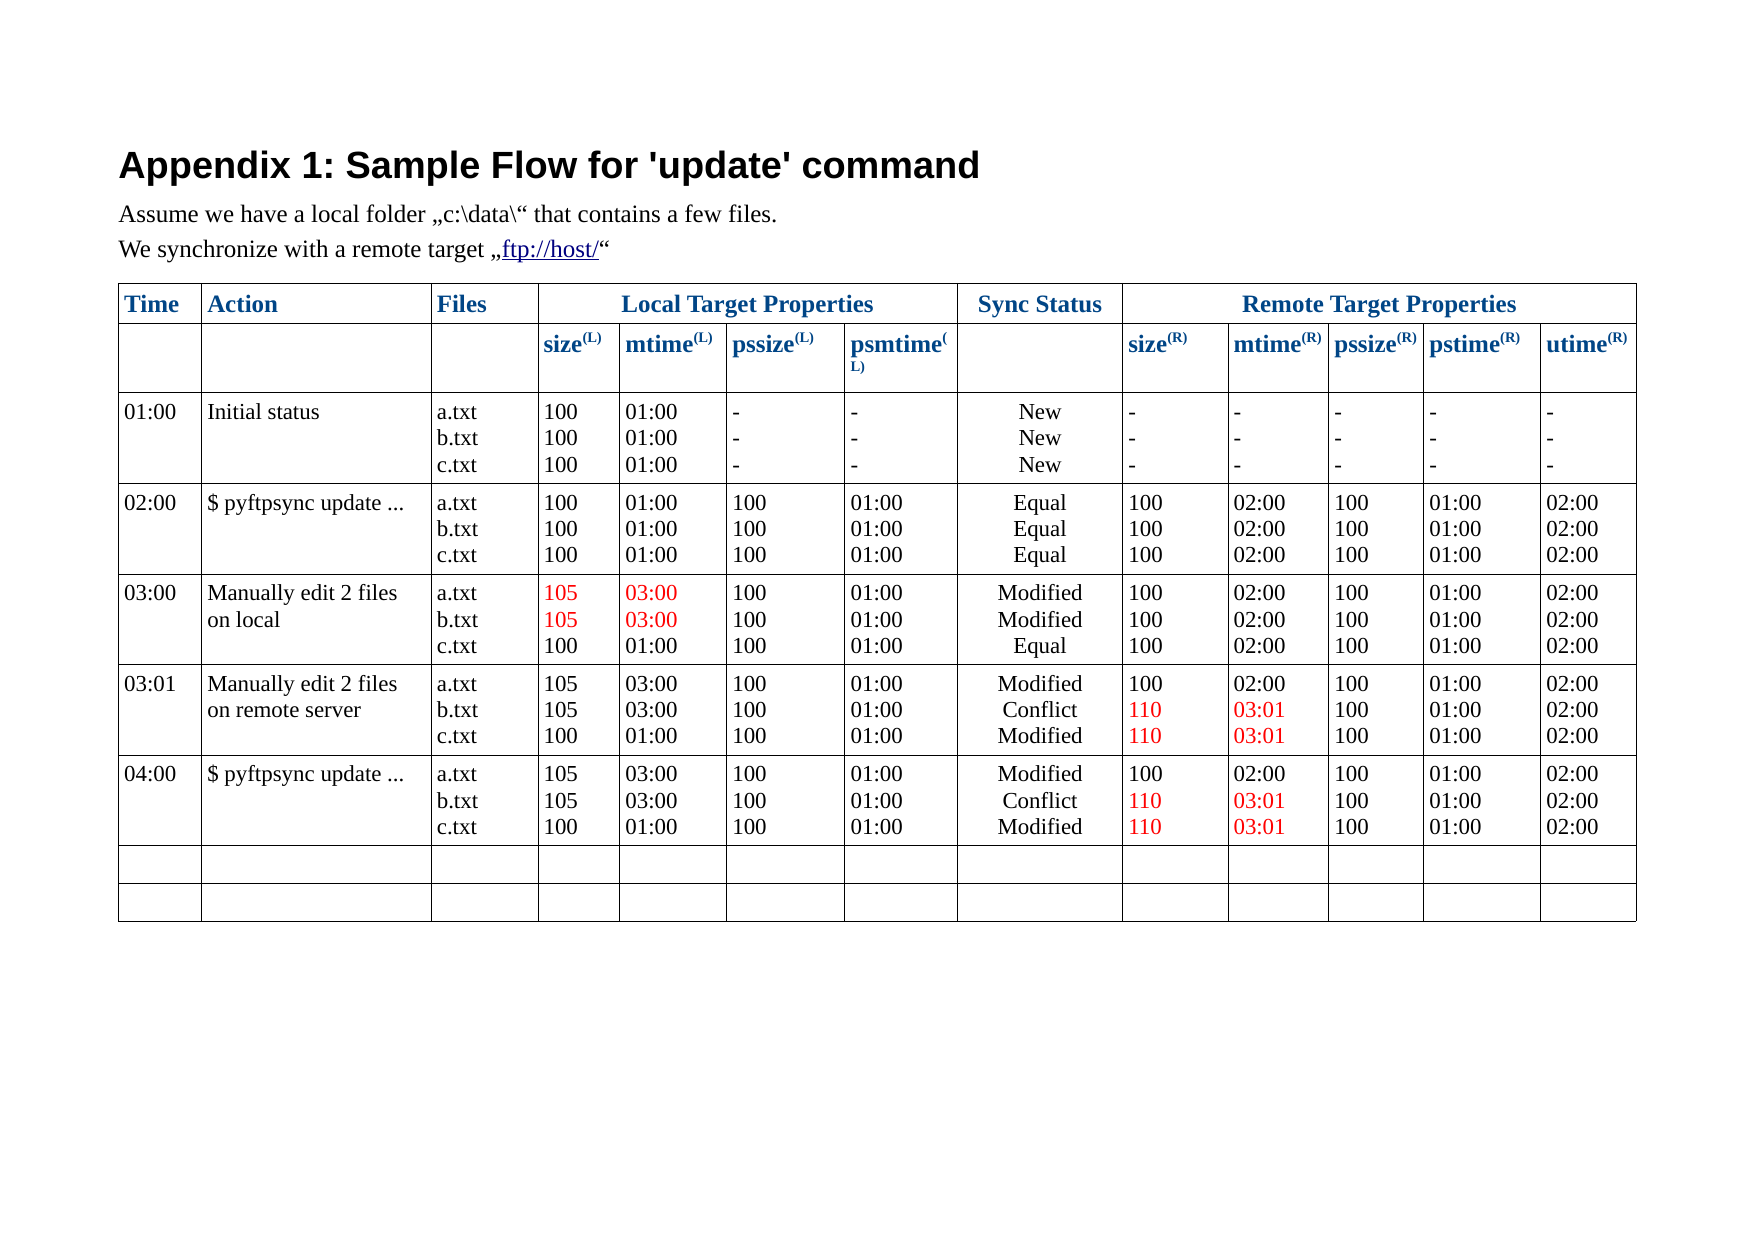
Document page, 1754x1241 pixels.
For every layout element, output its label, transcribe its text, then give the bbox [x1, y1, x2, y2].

table_cell 100 100 100 [727, 756, 844, 845]
table_cell 100 100 100 [1123, 575, 1228, 664]
table_cell Manually edit 2 files on remote server [202, 665, 431, 755]
table_cell 02:00 02:00 02:00 [1541, 756, 1636, 845]
table_cell Modified Conflict Modified [958, 665, 1122, 755]
table_cell [202, 846, 431, 883]
table_cell pstime(R) [1424, 324, 1540, 392]
table_cell mtime(R) [1229, 324, 1328, 392]
table_header Local Target Properties [539, 284, 957, 323]
table_cell 02:00 02:00 02:00 [1229, 484, 1328, 573]
table_cell [1424, 884, 1540, 921]
table_cell 01:00 01:00 01:00 [1424, 665, 1540, 755]
table_cell Manually edit 2 files on local [202, 575, 431, 664]
table_cell a.txt b.txt c.txt [432, 756, 538, 845]
table_cell 03:00 03:00 01:00 [620, 665, 726, 755]
table_cell mtime(L) [620, 324, 726, 392]
table_cell 01:00 [119, 393, 201, 483]
table_cell 02:00 [119, 484, 201, 573]
table_cell pssize(L) [727, 324, 844, 392]
table_header Sync Status [958, 284, 1122, 323]
table_cell Modified Conflict Modified [958, 756, 1122, 845]
table_cell [958, 324, 1122, 392]
table_cell 100 110 110 [1123, 665, 1228, 755]
table_cell 01:00 01:00 01:00 [845, 575, 957, 664]
table_header Remote Target Properties [1123, 284, 1636, 323]
table_cell [620, 846, 726, 883]
table_cell [539, 846, 619, 883]
table_cell 01:00 01:00 01:00 [1424, 756, 1540, 845]
table_cell [119, 324, 201, 392]
table_cell 100 110 110 [1123, 756, 1228, 845]
table_cell [958, 846, 1122, 883]
table_cell 01:00 01:00 01:00 [1424, 484, 1540, 573]
table_cell [432, 324, 538, 392]
table_cell [119, 846, 201, 883]
table_cell 100 100 100 [1123, 484, 1228, 573]
table_cell psmtime(L) [845, 324, 957, 392]
table_cell a.txt b.txt c.txt [432, 575, 538, 664]
table_cell [1123, 846, 1228, 883]
table_header Action [202, 284, 431, 323]
table_cell 03:00 03:00 01:00 [620, 756, 726, 845]
table_cell - - - [1541, 393, 1636, 483]
table_cell a.txt b.txt c.txt [432, 484, 538, 573]
table_cell [1329, 846, 1423, 883]
table_cell 100 100 100 [1329, 756, 1423, 845]
table_cell 02:00 03:01 03:01 [1229, 665, 1328, 755]
table_cell [1541, 846, 1636, 883]
table_cell Initial status [202, 393, 431, 483]
table_cell a.txt b.txt c.txt [432, 665, 538, 755]
table_cell $ pyftpsync update ... [202, 756, 431, 845]
table_cell [727, 884, 844, 921]
table_cell 105 105 100 [539, 575, 619, 664]
table_cell New New New [958, 393, 1122, 483]
table_cell 100 100 100 [539, 393, 619, 483]
table_cell 105 105 100 [539, 665, 619, 755]
table_cell - - - [1329, 393, 1423, 483]
table_cell [119, 884, 201, 921]
table_cell pssize(R) [1329, 324, 1423, 392]
table_cell $ pyftpsync update ... [202, 484, 431, 573]
table_cell 100 100 100 [1329, 575, 1423, 664]
table_cell - - - [845, 393, 957, 483]
table_cell [620, 884, 726, 921]
table_header Files [432, 284, 538, 323]
table_cell - - - [1123, 393, 1228, 483]
table_cell 01:00 01:00 01:00 [845, 756, 957, 845]
table_cell 100 100 100 [727, 484, 844, 573]
table_cell [1123, 884, 1228, 921]
table_cell size(R) [1123, 324, 1228, 392]
table_cell [958, 884, 1122, 921]
table_cell 01:00 01:00 01:00 [845, 484, 957, 573]
table_cell 02:00 02:00 02:00 [1541, 484, 1636, 573]
text Assume we have a local folder „c:\data\“ that contains a few files. We synchronize with a remote target „ftp://host/“ [118, 199, 1636, 262]
table_cell [432, 884, 538, 921]
table_cell [432, 846, 538, 883]
table_cell Modified Modified Equal [958, 575, 1122, 664]
table_cell 01:00 01:00 01:00 [620, 484, 726, 573]
table_cell [202, 884, 431, 921]
table_cell - - - [727, 393, 844, 483]
table_cell 100 100 100 [727, 665, 844, 755]
table_cell 105 105 100 [539, 756, 619, 845]
table_cell [845, 884, 957, 921]
table_cell [1229, 884, 1328, 921]
table_cell 02:00 02:00 02:00 [1541, 575, 1636, 664]
table_cell 01:00 01:00 01:00 [845, 665, 957, 755]
table_cell [539, 884, 619, 921]
table_cell [202, 324, 431, 392]
table_cell 100 100 100 [1329, 484, 1423, 573]
table_cell - - - [1424, 393, 1540, 483]
table_cell utime(R) [1541, 324, 1636, 392]
table_cell [1229, 846, 1328, 883]
table_cell 03:00 [119, 575, 201, 664]
table_cell [727, 846, 844, 883]
table_cell 02:00 03:01 03:01 [1229, 756, 1328, 845]
table_cell 100 100 100 [727, 575, 844, 664]
table_cell size(L) [539, 324, 619, 392]
table_cell 01:00 01:00 01:00 [620, 393, 726, 483]
table_cell [1329, 884, 1423, 921]
table_header Time [119, 284, 201, 323]
table_cell Equal Equal Equal [958, 484, 1122, 573]
table_cell 100 100 100 [1329, 665, 1423, 755]
table_cell 02:00 02:00 02:00 [1229, 575, 1328, 664]
table_cell 02:00 02:00 02:00 [1541, 665, 1636, 755]
table_cell a.txt b.txt c.txt [432, 393, 538, 483]
table_cell [1424, 846, 1540, 883]
table_cell 03:01 [119, 665, 201, 755]
subtitle Appendix 1: Sample Flow for 'update' command [118, 143, 1636, 187]
table_cell 04:00 [119, 756, 201, 845]
table_cell 01:00 01:00 01:00 [1424, 575, 1540, 664]
table_cell - - - [1229, 393, 1328, 483]
table_cell [1541, 884, 1636, 921]
table_cell 03:00 03:00 01:00 [620, 575, 726, 664]
table_cell 100 100 100 [539, 484, 619, 573]
table_cell [845, 846, 957, 883]
